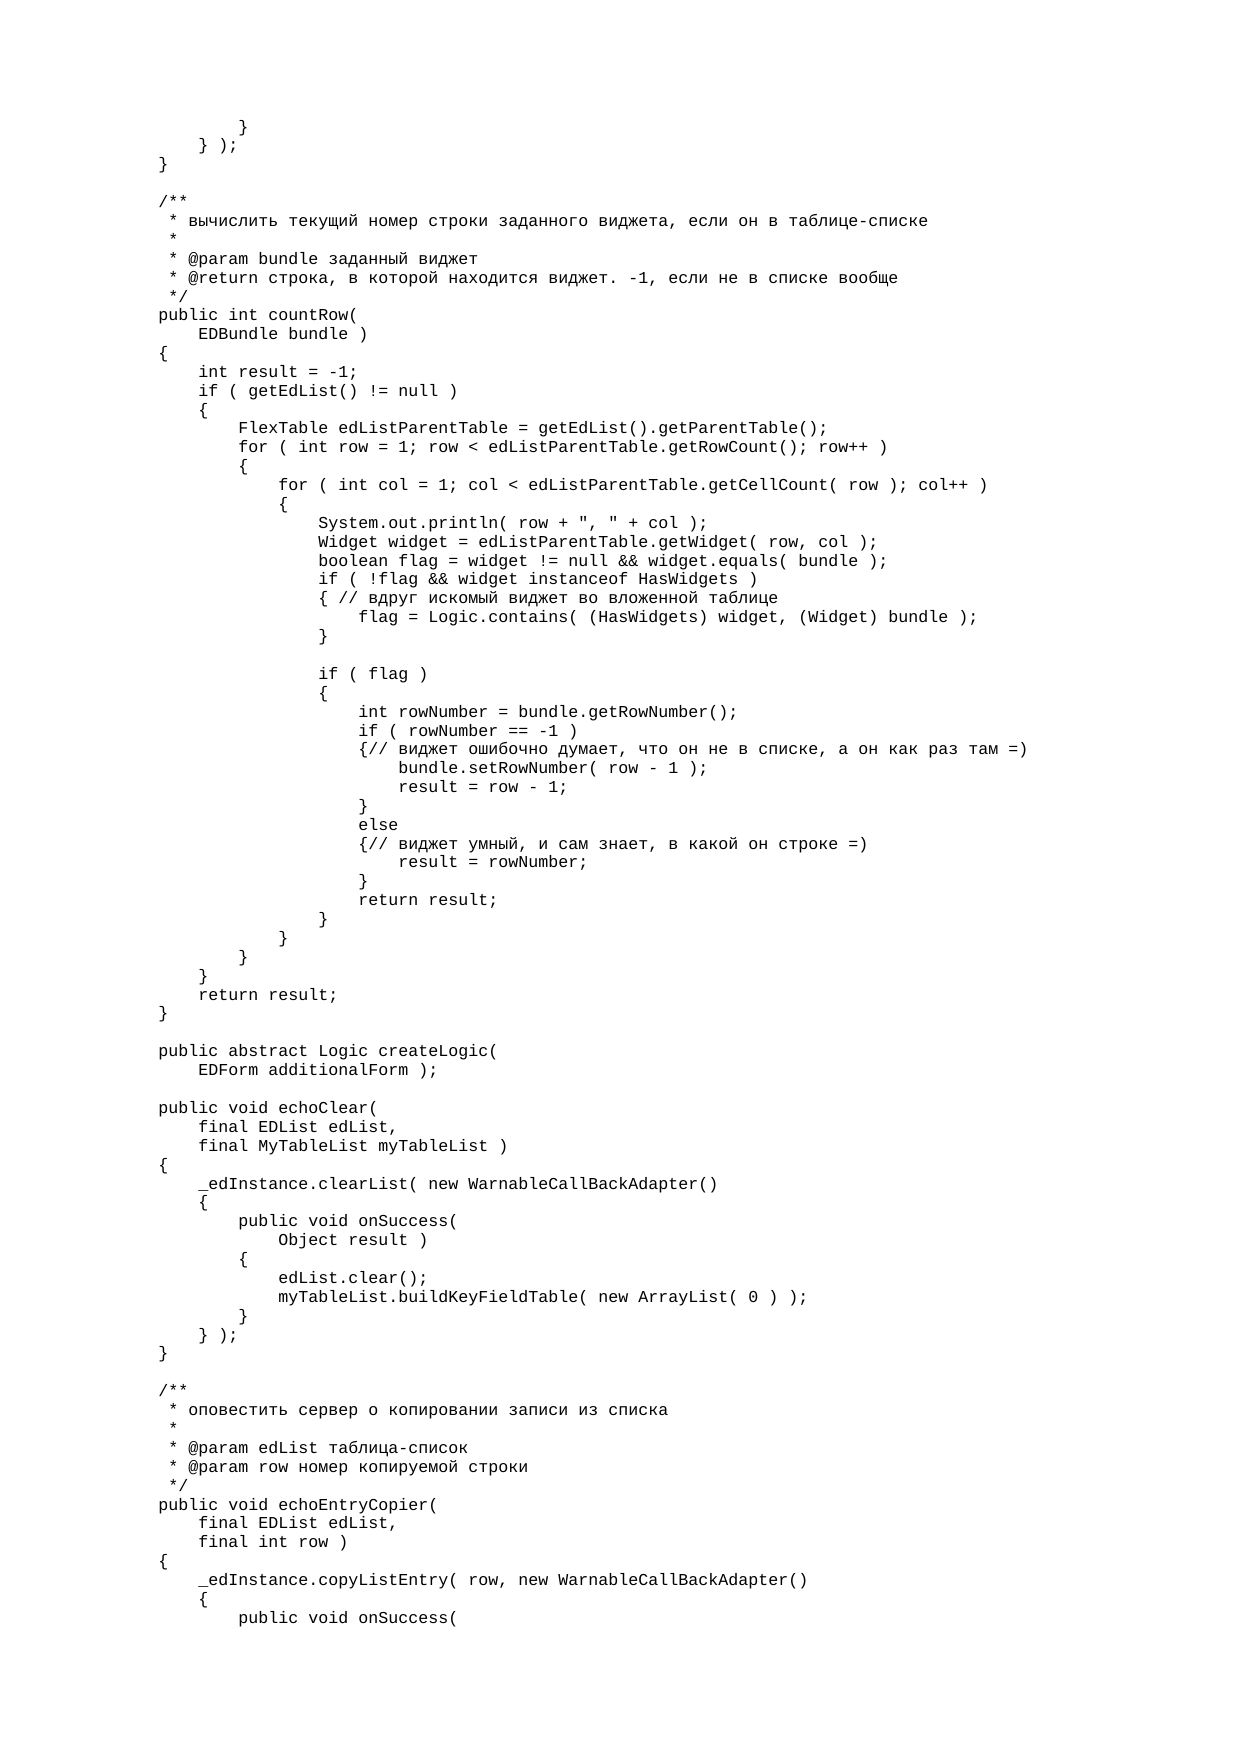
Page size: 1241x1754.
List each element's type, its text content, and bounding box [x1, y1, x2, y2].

text return result; [118, 892, 1122, 911]
text if ( getEdList() != null ) [118, 382, 1122, 401]
text { [118, 684, 1122, 703]
text if ( rowNumber == -1 ) [118, 722, 1122, 741]
text } [118, 1307, 1122, 1326]
text { [118, 401, 1122, 420]
text _edInstance.clearList( new WarnableCallBackAdapter() [118, 1175, 1122, 1194]
text final MyTableList myTableList ) [118, 1137, 1122, 1156]
text { [118, 1590, 1122, 1609]
text return result; [118, 986, 1122, 1005]
text int rowNumber = bundle.getRowNumber(); [118, 703, 1122, 722]
text if ( flag ) [118, 666, 1122, 684]
text } [118, 948, 1122, 967]
text final int row ) [118, 1534, 1122, 1553]
text result = rowNumber; [118, 854, 1122, 873]
text } [118, 797, 1122, 816]
text public void echoEntryCopier( [118, 1496, 1122, 1515]
text {// виджет умный, и сам знает, в какой он строке =) [118, 835, 1122, 854]
text myTableList.buildKeyFieldTable( new ArrayList( 0 ) ); [118, 1288, 1122, 1307]
text * @return строка, в которой находится виджет. -1, если не в списке вообще [118, 269, 1122, 288]
text FlexTable edListParentTable = getEdList().getParentTable(); [118, 420, 1122, 439]
text bundle.setRowNumber( row - 1 ); [118, 760, 1122, 779]
text final EDList edList, [118, 1515, 1122, 1534]
text } [118, 156, 1122, 175]
text } [118, 911, 1122, 929]
text Widget widget = edListParentTable.getWidget( row, col ); [118, 533, 1122, 552]
text public void onSuccess( [118, 1609, 1122, 1628]
text { [118, 1251, 1122, 1269]
text { [118, 1194, 1122, 1213]
text } [118, 873, 1122, 892]
text result = row - 1; [118, 779, 1122, 797]
text System.out.println( row + ", " + col ); [118, 514, 1122, 533]
text final EDList edList, [118, 1119, 1122, 1137]
text * вычислить текущий номер строки заданного виджета, если он в таблице-списке [118, 213, 1122, 232]
text EDBundle bundle ) [118, 326, 1122, 345]
text * @param edList таблица-список [118, 1439, 1122, 1458]
text { [118, 345, 1122, 363]
text if ( !flag && widget instanceof HasWidgets ) [118, 571, 1122, 590]
text flag = Logic.contains( (HasWidgets) widget, (Widget) bundle ); [118, 609, 1122, 627]
text * [118, 1421, 1122, 1439]
text * [118, 232, 1122, 250]
text } [118, 118, 1122, 137]
text else [118, 816, 1122, 835]
text edList.clear(); [118, 1269, 1122, 1288]
text { // вдруг искомый виджет во вложенной таблице [118, 590, 1122, 609]
text * @param row номер копируемой строки [118, 1458, 1122, 1477]
text } [118, 1005, 1122, 1024]
text */ [118, 1477, 1122, 1496]
text public void onSuccess( [118, 1213, 1122, 1232]
text { [118, 496, 1122, 514]
text */ [118, 288, 1122, 307]
text Object result ) [118, 1232, 1122, 1251]
text } [118, 929, 1122, 948]
text public void echoClear( [118, 1100, 1122, 1119]
text } ); [118, 1326, 1122, 1345]
text * @param bundle заданный виджет [118, 250, 1122, 269]
text EDForm additionalForm ); [118, 1062, 1122, 1081]
text _edInstance.copyListEntry( row, new WarnableCallBackAdapter() [118, 1571, 1122, 1590]
text } [118, 967, 1122, 986]
text } [118, 1345, 1122, 1364]
text boolean flag = widget != null && widget.equals( bundle ); [118, 552, 1122, 571]
text { [118, 1553, 1122, 1571]
text { [118, 1156, 1122, 1175]
text } ); [118, 137, 1122, 156]
text public int countRow( [118, 307, 1122, 326]
text for ( int col = 1; col < edListParentTable.getCellCount( row ); col++ ) [118, 477, 1122, 496]
text /** [118, 194, 1122, 213]
text {// виджет ошибочно думает, что он не в списке, а он как раз там =) [118, 741, 1122, 760]
text } [118, 627, 1122, 646]
text int result = -1; [118, 363, 1122, 382]
text { [118, 458, 1122, 477]
text * оповестить сервер о копировании записи из списка [118, 1402, 1122, 1421]
text public abstract Logic createLogic( [118, 1043, 1122, 1062]
text /** [118, 1383, 1122, 1402]
text for ( int row = 1; row < edListParentTable.getRowCount(); row++ ) [118, 439, 1122, 458]
